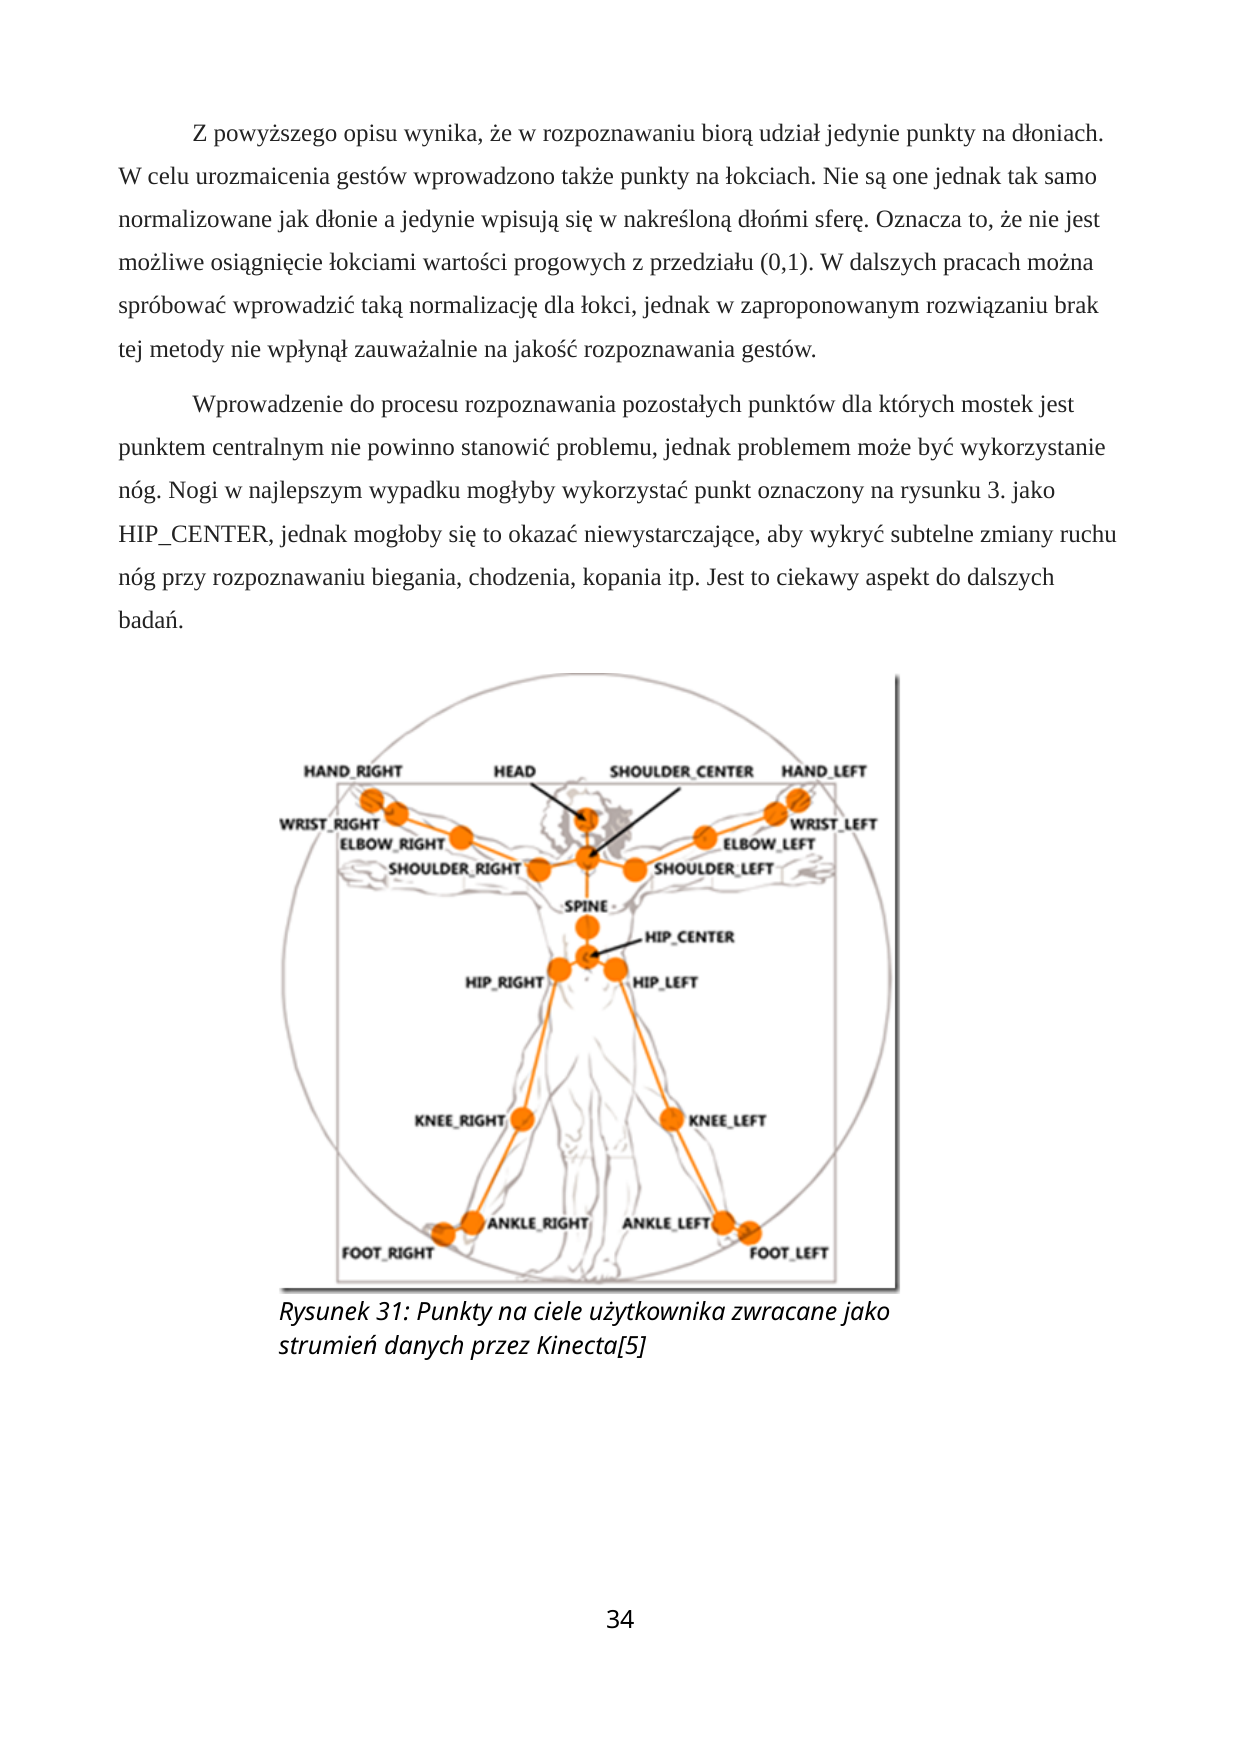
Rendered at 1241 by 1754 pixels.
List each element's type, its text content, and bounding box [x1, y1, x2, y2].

picture [278, 673, 901, 1294]
text Rysunek 31: Punkty na ciele użytkownika zwracane jako strumień danych przez Kinecta[5] [279, 1294, 962, 1362]
text Z powyższego opisu wynika, że w rozpoznawaniu biorą udział jedynie punkty na dłoniach. W celu urozmaicenia gestów wprowadzono także punkty na łokciach. Nie są one jednak tak samo normalizowane jak dłonie a jedynie wpisują się w nakreśloną dłońmi sferę. Oznacza to, że nie jest możliwe osiągnięcie łokciami wartości progowych z przedziału (0,1). W dalszych pracach można spróbować wprowadzić taką normalizację dla łokci, jednak w zaproponowanym rozwiązaniu brak tej metody nie wpłynął zauważalnie na jakość rozpoznawania gestów. [118, 118, 1122, 362]
text Wprowadzenie do procesu rozpoznawania pozostałych punktów dla których mostek jest punktem centralnym nie powinno stanowić problemu, jednak problemem może być wykorzystanie nóg. Nogi w najlepszym wypadku mogłyby wykorzystać punkt oznaczony na rysunku 3. jako HIP_CENTER, jednak mogłoby się to okazać niewystarczające, aby wykryć subtelne zmiany ruchu nóg przy rozpoznawaniu biegania, chodzenia, kopania itp. Jest to ciekawy aspekt do dalszych badań. [118, 389, 1122, 634]
